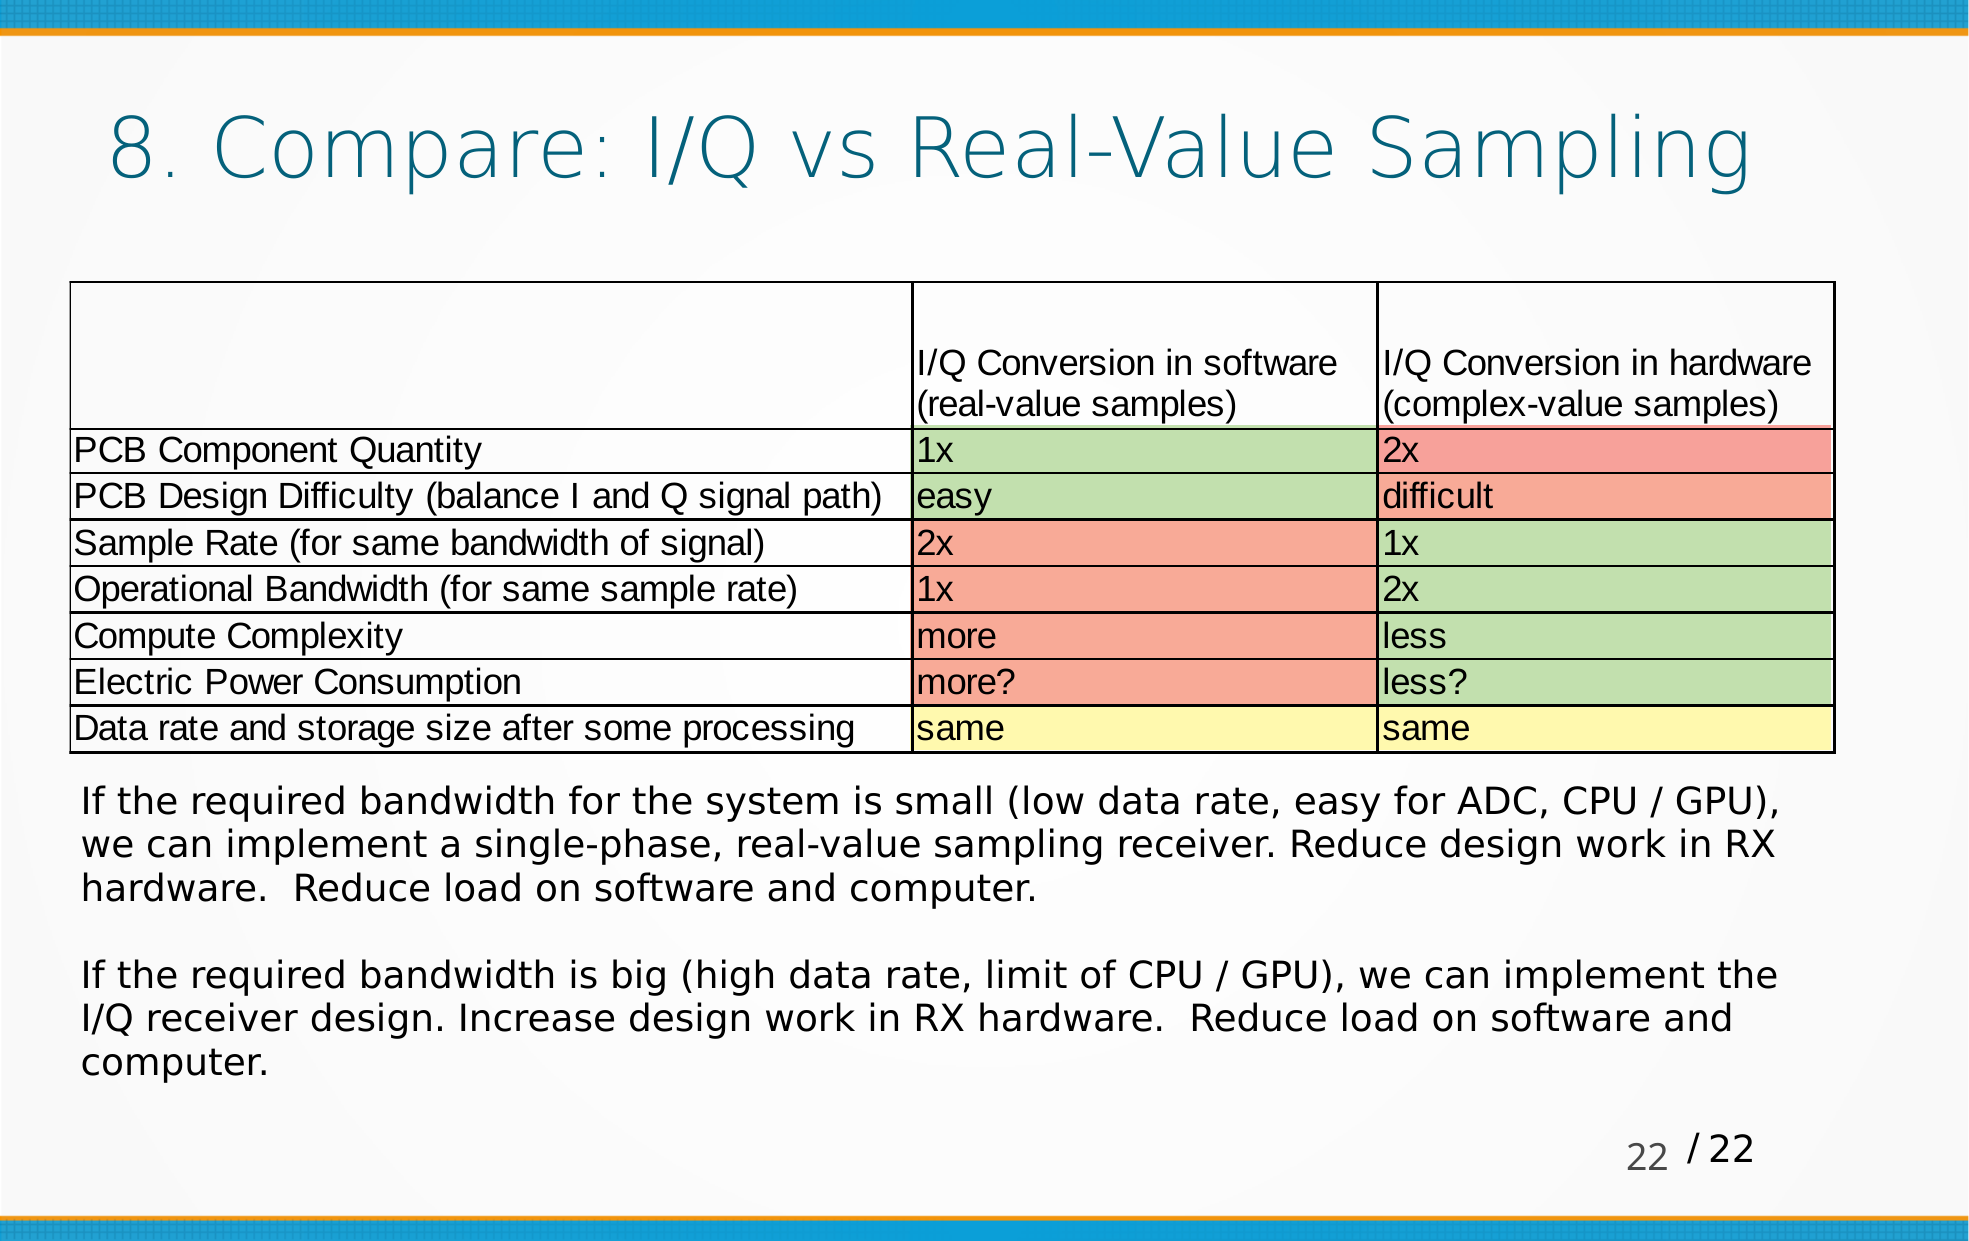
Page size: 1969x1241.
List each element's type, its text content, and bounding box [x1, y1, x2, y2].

picture [0, 0, 1969, 1241]
text_box If the required bandwidth for the system is small (low data rate, easy for ADC, CPU / GPU), we can implement a single-phase, real-value sampling receiver. Reduce design work in RX hardware. Reduce load on software and computer. If the required bandwidth is big (high data rate, limit of CPU / GPU), we can implement the I/Q receiver design. Increase design work in RX hardware. Reduce load on software and computer. [74, 773, 1812, 1091]
list [98, 300, 1876, 1186]
title 8. Compare: I/Q vs Real-Value Sampling [105, 45, 1877, 253]
chart [69, 281, 1838, 757]
